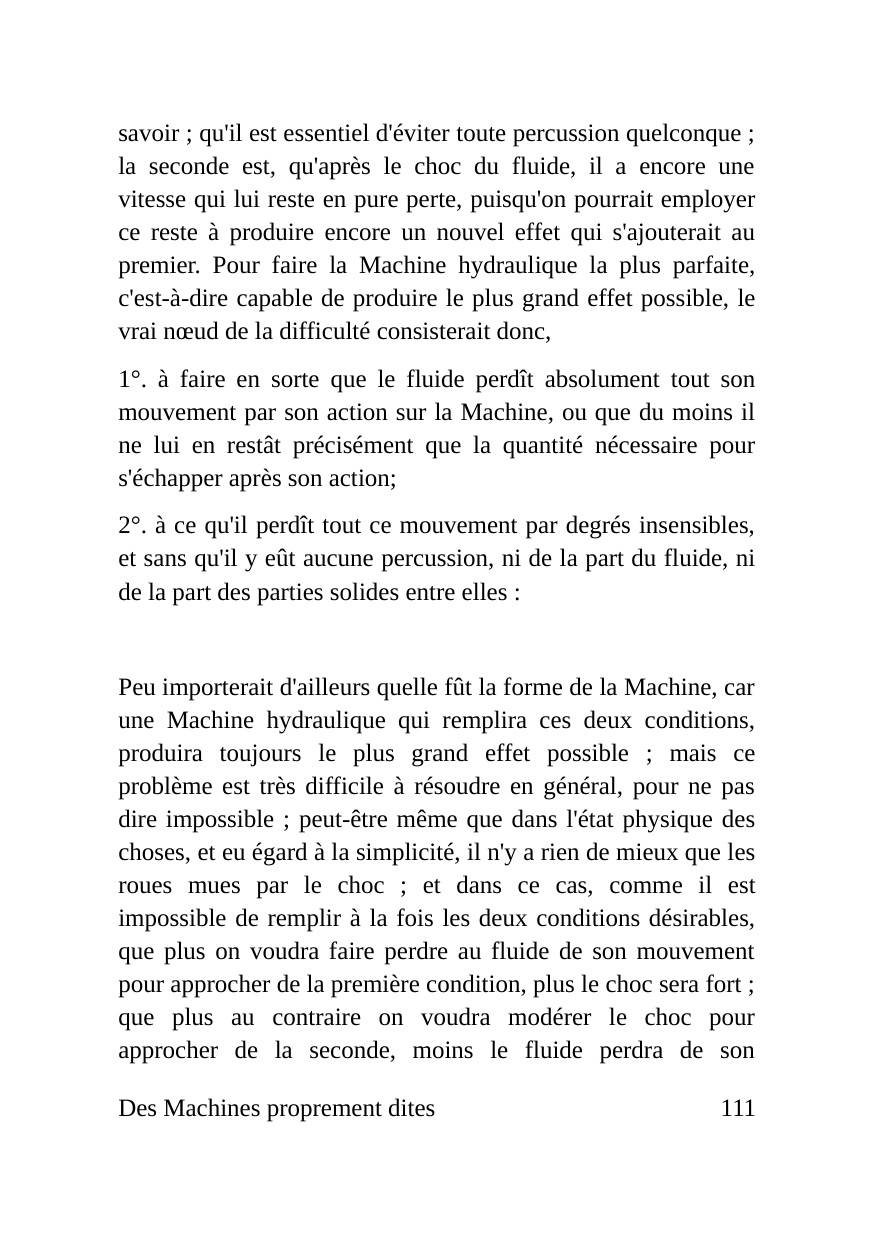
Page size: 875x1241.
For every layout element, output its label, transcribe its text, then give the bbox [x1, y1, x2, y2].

text 2°. à ce qu'il perdît tout ce mouvement par degrés insensibles, et sans qu'il y eût aucune percussion, ni de la part du fluide, ni de la part des parties solides entre elles : [118, 511, 756, 605]
text 1°. à faire en sorte que le fluide perdît absolument tout son mouvement par son action sur la Machine, ou que du moins il ne lui en restât précisément que la quantité nécessaire pour s'échapper après son action; [118, 364, 756, 492]
text Peu importerait d'ailleurs quelle fût la forme de la Machine, car une Machine hydraulique qui remplira ces deux conditions, produira toujours le plus grand effet possible ; mais ce problème est très difficile à résoudre en général, pour ne pas dire impossible ; peut-être même que dans l'état physique des choses, et eu égard à la simplicité, il n'y a rien de mieux que les roues mues par le choc ; et dans ce cas, comme il est impossible de remplir à la fois les deux conditions désirables, que plus on voudra faire perdre au fluide de son mouvement pour approcher de la première condition, plus le choc sera fort ; que plus au contraire on voudra modérer le choc pour approcher de la seconde, moins le fluide perdra de son [118, 672, 756, 1064]
text savoir ; qu'il est essentiel d'éviter toute percussion quelconque ; la seconde est, qu'après le choc du fluide, il a encore une vitesse qui lui reste en pure perte, puisqu'on pourrait employer ce reste à produire encore un nouvel effet qui s'ajouterait au premier. Pour faire la Machine hydraulique la plus parfaite, c'est-à-dire capable de produire le plus grand effet possible, le vrai nœud de la difficulté consisterait donc, [118, 118, 756, 345]
